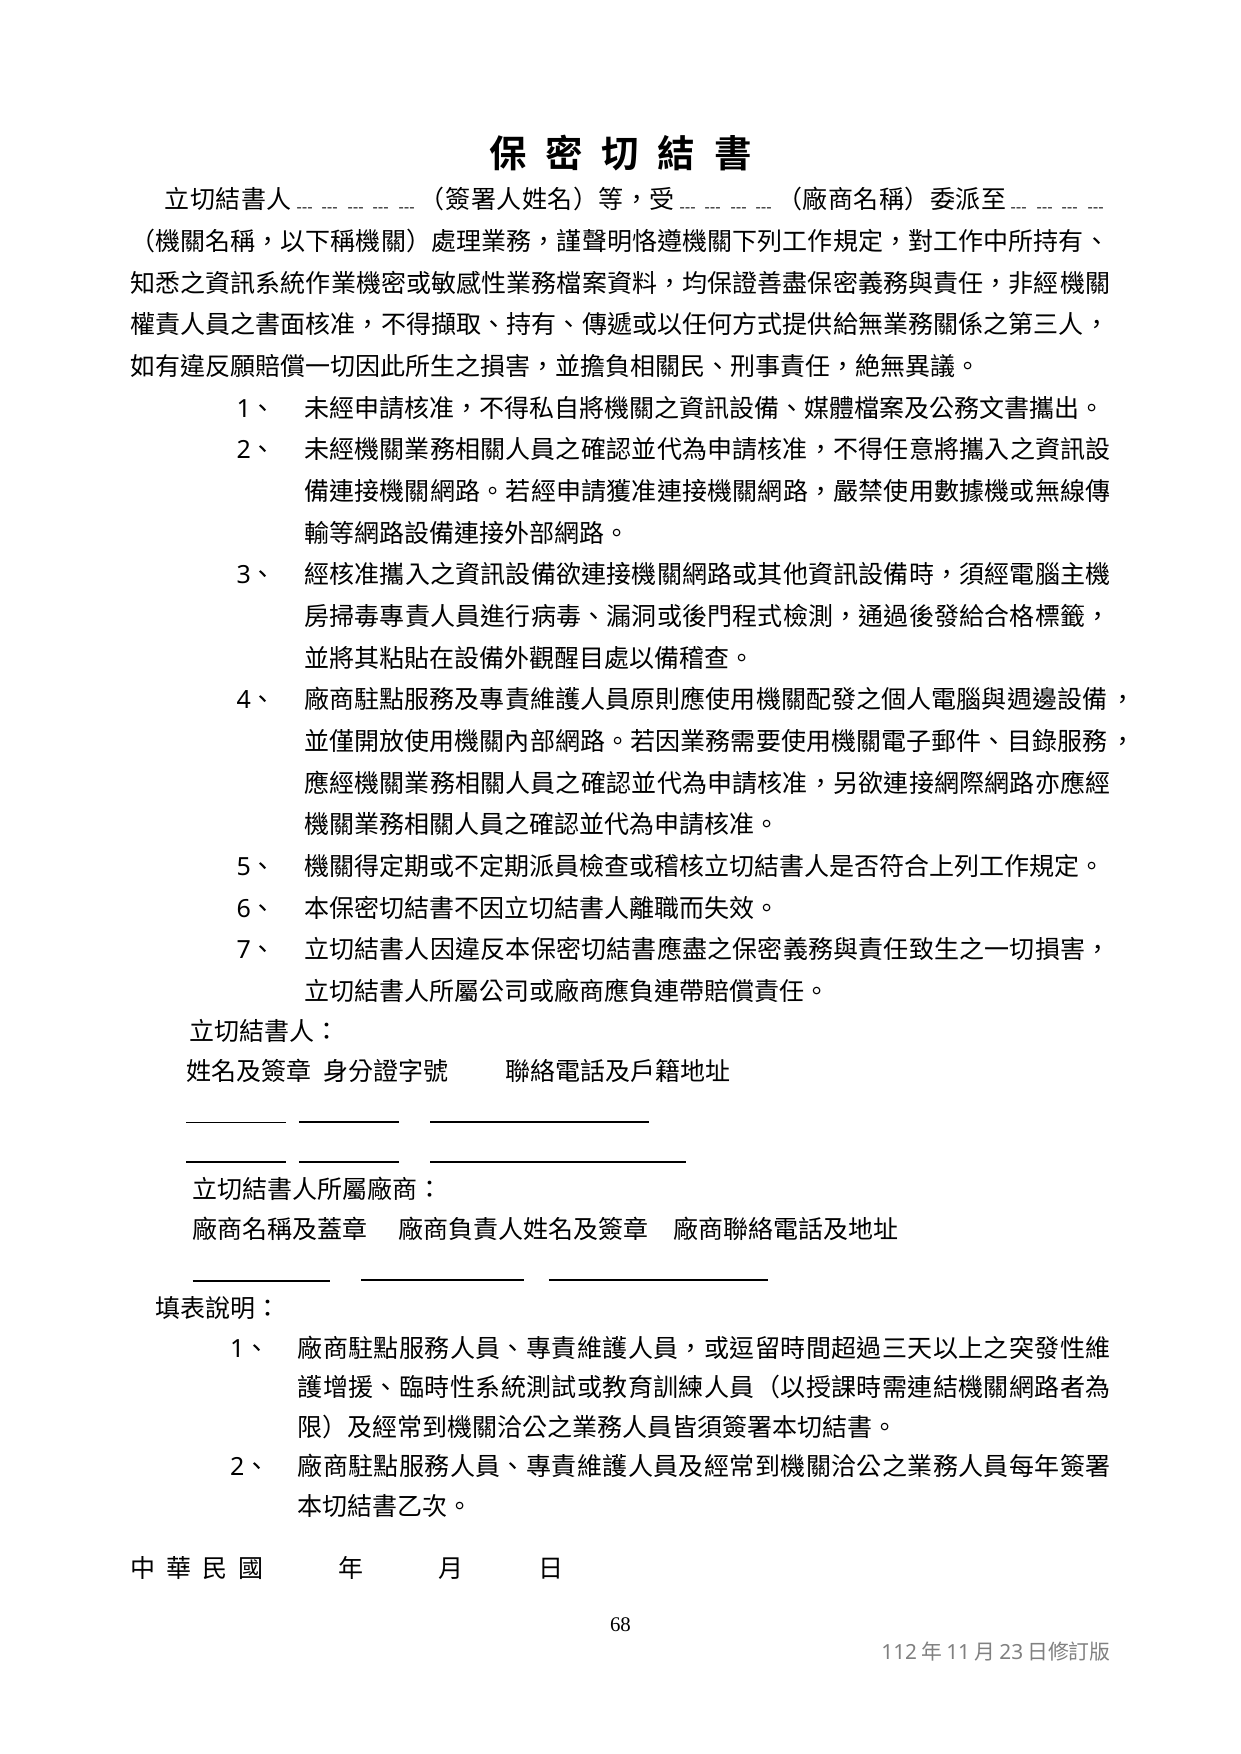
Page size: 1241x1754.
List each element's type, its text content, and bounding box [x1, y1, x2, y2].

text 立切結書人﹍﹍﹍﹍﹍（簽署人姓名）等，受﹍﹍﹍﹍（廠商名稱）委派至﹍﹍﹍﹍（機關名稱，以下稱機關）處理業務，謹聲明恪遵機關下列工作規定，對工作中所持有、知悉之資訊系統作業機密或敏感性業務檔案資料，均保證善盡保密義務與責任，非經機關權責人員之書面核准，不得擷取、持有、傳遞或以任何方式提供給無業務關係之第三人，如有違反願賠償一切因此所生之損害，並擔負相關民、刑事責任，絶無異議。 [130, 175, 1110, 384]
list 未經申請核准，不得私自將機關之資訊設備、媒體檔案及公務文書攜出。 [236, 384, 1110, 425]
text 中 華 民 國 年 月 日 [130, 1542, 1110, 1586]
text 立切結書人所屬廠商： [130, 1167, 1110, 1207]
list 經核准攜入之資訊設備欲連接機關網路或其他資訊設備時，須經電腦主機房掃毒專責人員進行病毒、漏洞或後門程式檢測，通過後發給合格標籤，並將其粘貼在設備外觀醒目處以備稽查。 [236, 550, 1110, 675]
list 廠商駐點服務人員、專責維護人員及經常到機關洽公之業務人員每年簽署本切結書乙次。 [230, 1444, 1110, 1523]
text 廠商名稱及蓋章 廠商負責人姓名及簽章 廠商聯絡電話及地址 [130, 1207, 1110, 1246]
text 填表說明： [130, 1286, 1110, 1325]
list 機關得定期或不定期派員檢查或稽核立切結書人是否符合上列工作規定。 [236, 842, 1110, 884]
list 未經機關業務相關人員之確認並代為申請核准，不得任意將攜入之資訊設備連接機關網路。若經申請獲准連接機關網路，嚴禁使用數據機或無線傳輸等網路設備連接外部網路。 [236, 425, 1110, 550]
list 本保密切結書不因立切結書人離職而失效。 [236, 884, 1110, 925]
list 廠商駐點服務及專責維護人員原則應使用機關配發之個人電腦與週邊設備，並僅開放使用機關內部網路。若因業務需要使用機關電子郵件、目錄服務，應經機關業務相關人員之確認並代為申請核准，另欲連接網際網路亦應經機關業務相關人員之確認並代為申請核准。 [236, 675, 1110, 842]
list 立切結書人因違反本保密切結書應盡之保密義務與責任致生之一切損害，立切結書人所屬公司或廠商應負連帶賠償責任。 [236, 925, 1110, 1009]
list 廠商駐點服務人員、專責維護人員，或逗留時間超過三天以上之突發性維護增援、臨時性系統測試或教育訓練人員（以授課時需連結機關網路者為限）及經常到機關洽公之業務人員皆須簽署本切結書。 [230, 1325, 1110, 1444]
text 立切結書人： [130, 1009, 1104, 1048]
text 保 密 切 結 書 [130, 136, 1110, 175]
text 姓名及簽章 身分證字號 聯絡電話及戶籍地址 [130, 1048, 1110, 1088]
